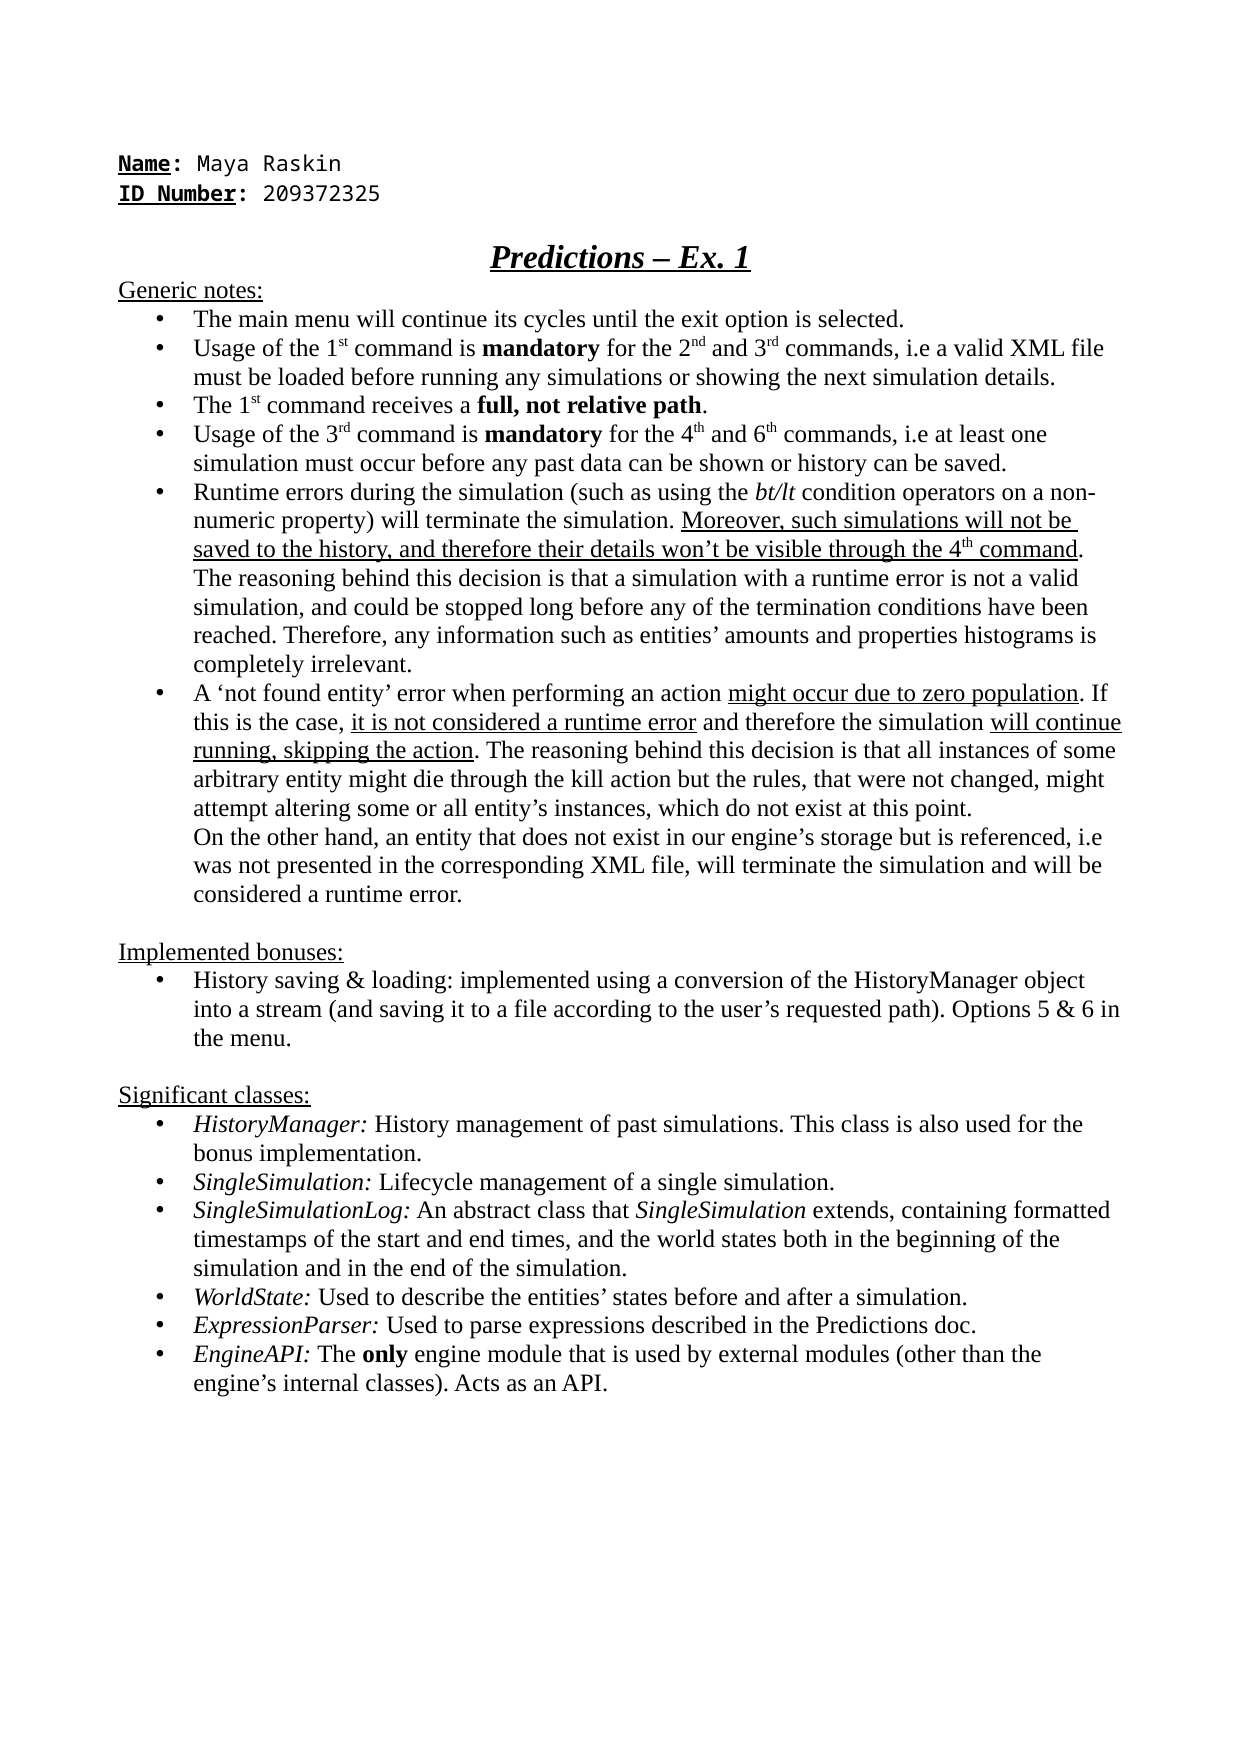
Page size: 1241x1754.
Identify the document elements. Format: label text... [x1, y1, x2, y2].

list WorldState: Used to describe the entities’ states before and after a simulation. [156, 1282, 1122, 1310]
list Usage of the 1st command is mandatory for the 2nd and 3rd commands, i.e a valid XML file must be loaded before running any simulations or showing the next simulation details. [156, 333, 1122, 390]
list The main menu will continue its cycles until the exit option is selected. [156, 304, 1122, 333]
list A ‘not found entity’ error when performing an action might occur due to zero population. If this is the case, it is not considered a runtime error and therefore the simulation will continue running, skipping the action. The reasoning behind this decision is that all instances of some arbitrary entity might die through the kill action but the rules, that were not changed, might attempt altering some or all entity’s instances, which do not exist at this point. [156, 678, 1122, 822]
list History saving & loading: implemented using a conversion of the HistoryManager object into a stream (and saving it to a file according to the user’s requested path). Options 5 & 6 in the menu. [156, 965, 1122, 1052]
list EngineAPI: The only engine module that is used by external modules (other than the engine’s internal classes). Acts as an API. [156, 1339, 1122, 1397]
list SingleSimulation: Lifecycle management of a single simulation. [156, 1167, 1122, 1195]
text Significant classes: [118, 1080, 1122, 1109]
list Runtime errors during the simulation (such as using the bt/lt condition operators on a non-numeric property) will terminate the simulation. Moreover, such simulations will not be saved to the history, and therefore their details won’t be visible through the 4th command. The reasoning behind this decision is that a simulation with a runtime error is not a valid simulation, and could be stopped long before any of the termination conditions have been reached. Therefore, any information such as entities’ amounts and properties histograms is completely irrelevant. [156, 477, 1122, 678]
list On the other hand, an entity that does not exist in our engine’s storage but is referenced, i.e was not presented in the corresponding XML file, will terminate the simulation and will be considered a runtime error. [156, 822, 1122, 908]
text Predictions – Ex. 1 [118, 237, 1122, 275]
text Implemented bonuses: [118, 937, 1122, 965]
list Usage of the 3rd command is mandatory for the 4th and 6th commands, i.e at least one simulation must occur before any past data can be shown or history can be saved. [156, 419, 1122, 477]
list The 1st command receives a full, not relative path. [156, 390, 1122, 419]
list ExpressionParser: Used to parse expressions described in the Predictions doc. [156, 1310, 1122, 1339]
list HistoryManager: History management of past simulations. This class is also used for the bonus implementation. [156, 1109, 1122, 1167]
text Generic notes: [118, 275, 1122, 304]
list SingleSimulationLog: An abstract class that SingleSimulation extends, containing formatted timestamps of the start and end times, and the world states both in the beginning of the simulation and in the end of the simulation. [156, 1195, 1122, 1282]
